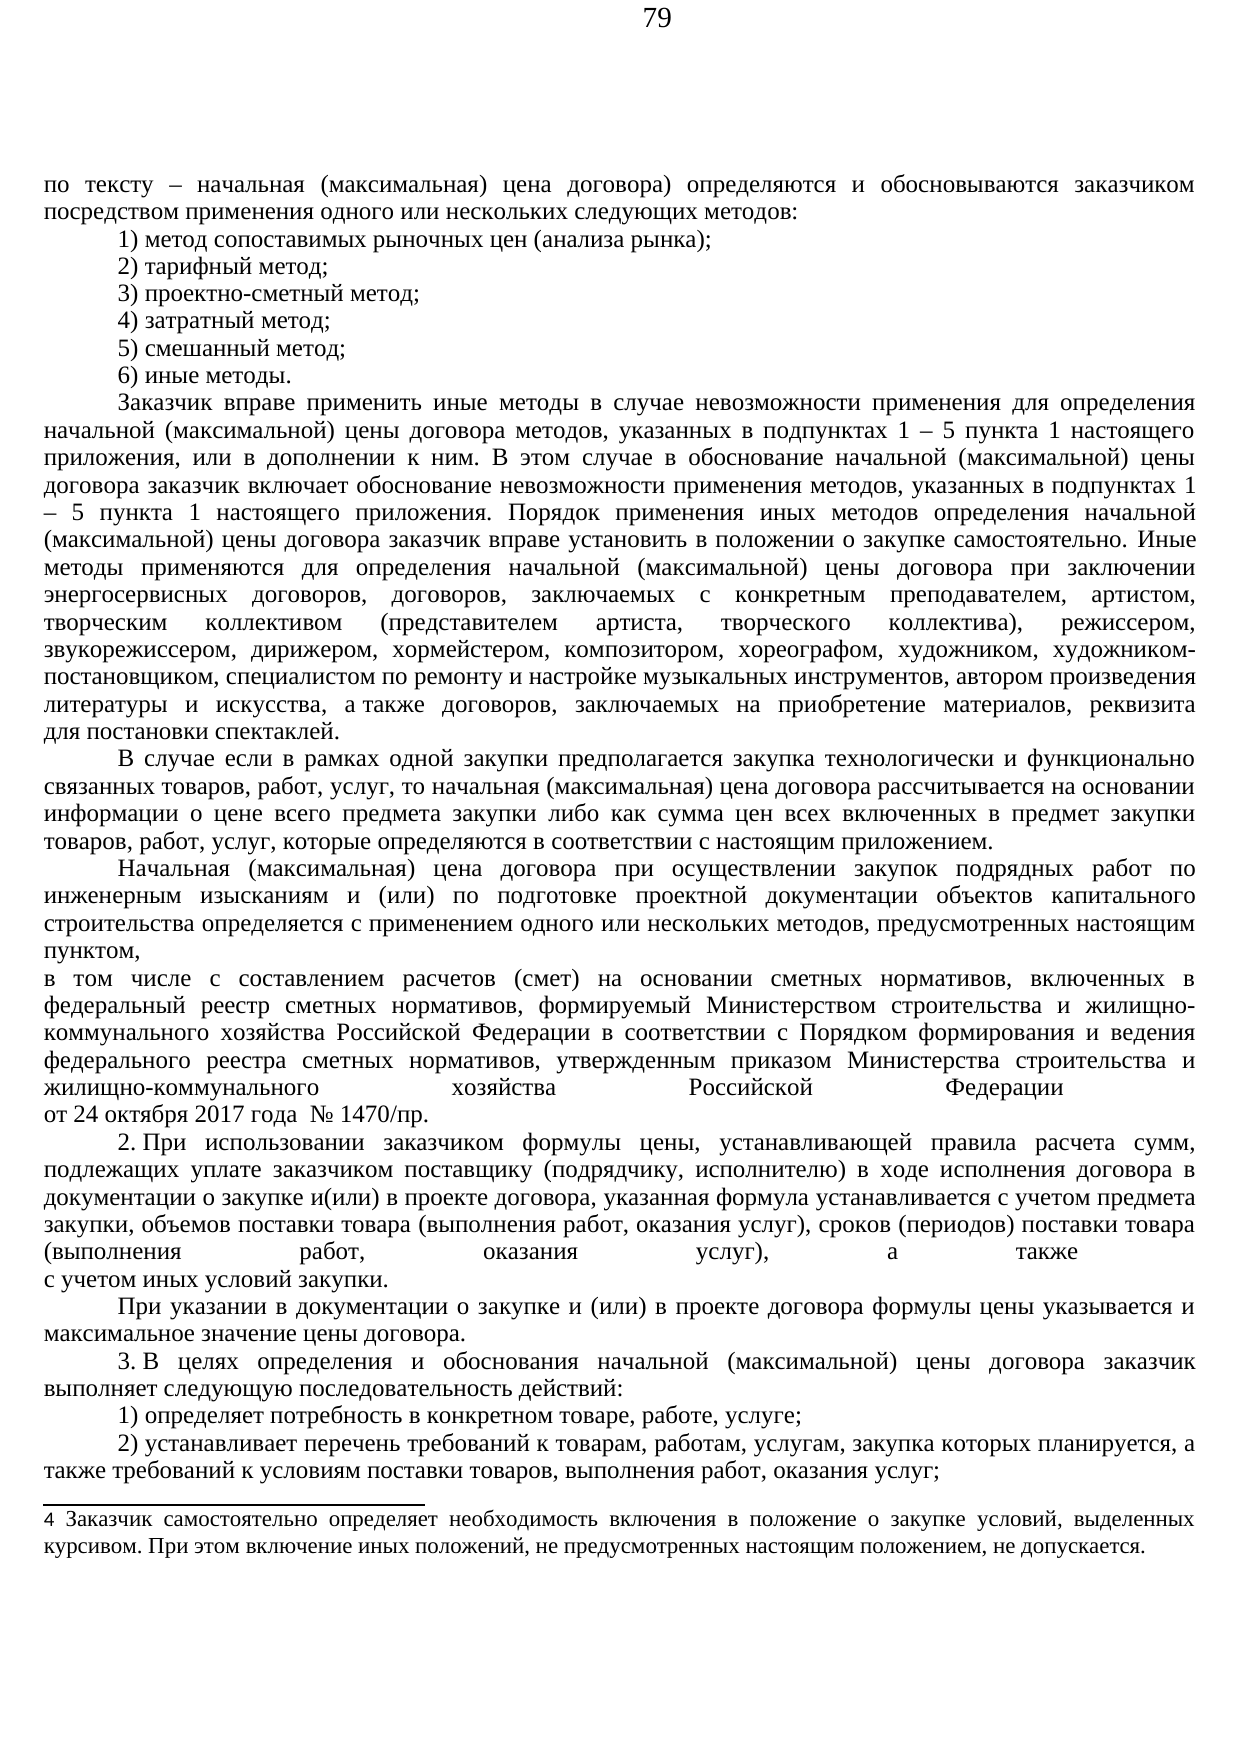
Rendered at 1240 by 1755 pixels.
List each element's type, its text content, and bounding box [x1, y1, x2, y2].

text 5) смешанный метод; [43, 334, 1197, 362]
text 3. В целях определения и обоснования начальной (максимальной) цены договора заказчик выполняет следующую последовательность действий: [43, 1347, 1197, 1402]
text 1) метод сопоставимых рыночных цен (анализа рынка); [43, 225, 1197, 252]
text 2. При использовании заказчиком формулы цены, устанавливающей правила расчета сумм, подлежащих уплате заказчиком поставщику (подрядчику, исполнителю) в ходе исполнения договора в документации о закупке и(или) в проекте договора, указанная формула устанавливается с учетом предмета закупки, объемов поставки товара (выполнения работ, оказания услуг), сроков (периодов) поставки товара (выполнения работ, оказания услуг), а также с учетом иных условий закупки. [43, 1128, 1197, 1293]
text 2) устанавливает перечень требований к товарам, работам, услугам, закупка которых планируется, а также требований к условиям поставки товаров, выполнения работ, оказания услуг; [43, 1429, 1197, 1484]
text 1) определяет потребность в конкретном товаре, работе, услуге; [43, 1402, 1197, 1429]
text В случае если в рамках одной закупки предполагается закупка технологически и функционально связанных товаров, работ, услуг, то начальная (максимальная) цена договора рассчитывается на основании информации о цене всего предмета закупки либо как сумма цен всех включенных в предмет закупки товаров, работ, услуг, которые определяются в соответствии с настоящим приложением. [43, 745, 1197, 854]
text При указании в документации о закупке и (или) в проекте договора формулы цены указывается и максимальное значение цены договора. [43, 1293, 1197, 1347]
text 3) проектно-сметный метод; [43, 280, 1197, 307]
text Заказчик вправе применить иные методы в случае невозможности применения для определения начальной (максимальной) цены договора методов, указанных в подпунктах 1 – 5 пункта 1 настоящего приложения, или в дополнении к ним. В этом случае в обоснование начальной (максимальной) цены договора заказчик включает обоснование невозможности применения методов, указанных в подпунктах 1 – 5 пункта 1 настоящего приложения. Порядок применения иных методов определения начальной (максимальной) цены договора заказчик вправе установить в положении о закупке самостоятельно. Иные методы применяются для определения начальной (максимальной) цены договора при заключении энергосервисных договоров, договоров, заключаемых с конкретным преподавателем, артистом, творческим коллективом (представителем артиста, творческого коллектива), режиссером, звукорежиссером, дирижером, хормейстером, композитором, хореографом, художником, художником-постановщиком, специалистом по ремонту и настройке музыкальных инструментов, автором произведения литературы и искусства, а также договоров, заключаемых на приобретение материалов, реквизита для постановки спектаклей. [43, 389, 1197, 745]
text 6) иные методы. [43, 362, 1197, 389]
text 2) тарифный метод; [43, 252, 1197, 280]
text Заказчик самостоятельно определяет необходимость включения в положение о закупке условий, выделенных курсивом. При этом включение иных положений, не предусмотренных настоящим положением, не допускается. [43, 1505, 1197, 1558]
text 4) затратный метод; [43, 307, 1197, 334]
text по тексту – начальная (максимальная) цена договора) определяются и обосновываются заказчиком посредством применения одного или нескольких следующих методов: [43, 171, 1197, 225]
text Начальная (максимальная) цена договора при осуществлении закупок подрядных работ по инженерным изысканиям и (или) по подготовке проектной документации объектов капитального строительства определяется с применением одного или нескольких методов, предусмотренных настоящим пунктом, в том числе с составлением расчетов (смет) на основании сметных нормативов, включенных в федеральный реестр сметных нормативов, формируемый Министерством строительства и жилищно-коммунального хозяйства Российской Федерации в соответствии с Порядком формирования и ведения федерального реестра сметных нормативов, утвержденным приказом Министерства строительства и жилищно-коммунального хозяйства Российской Федерации от 24 октября 2017 года № 1470/пр. [43, 854, 1197, 1128]
